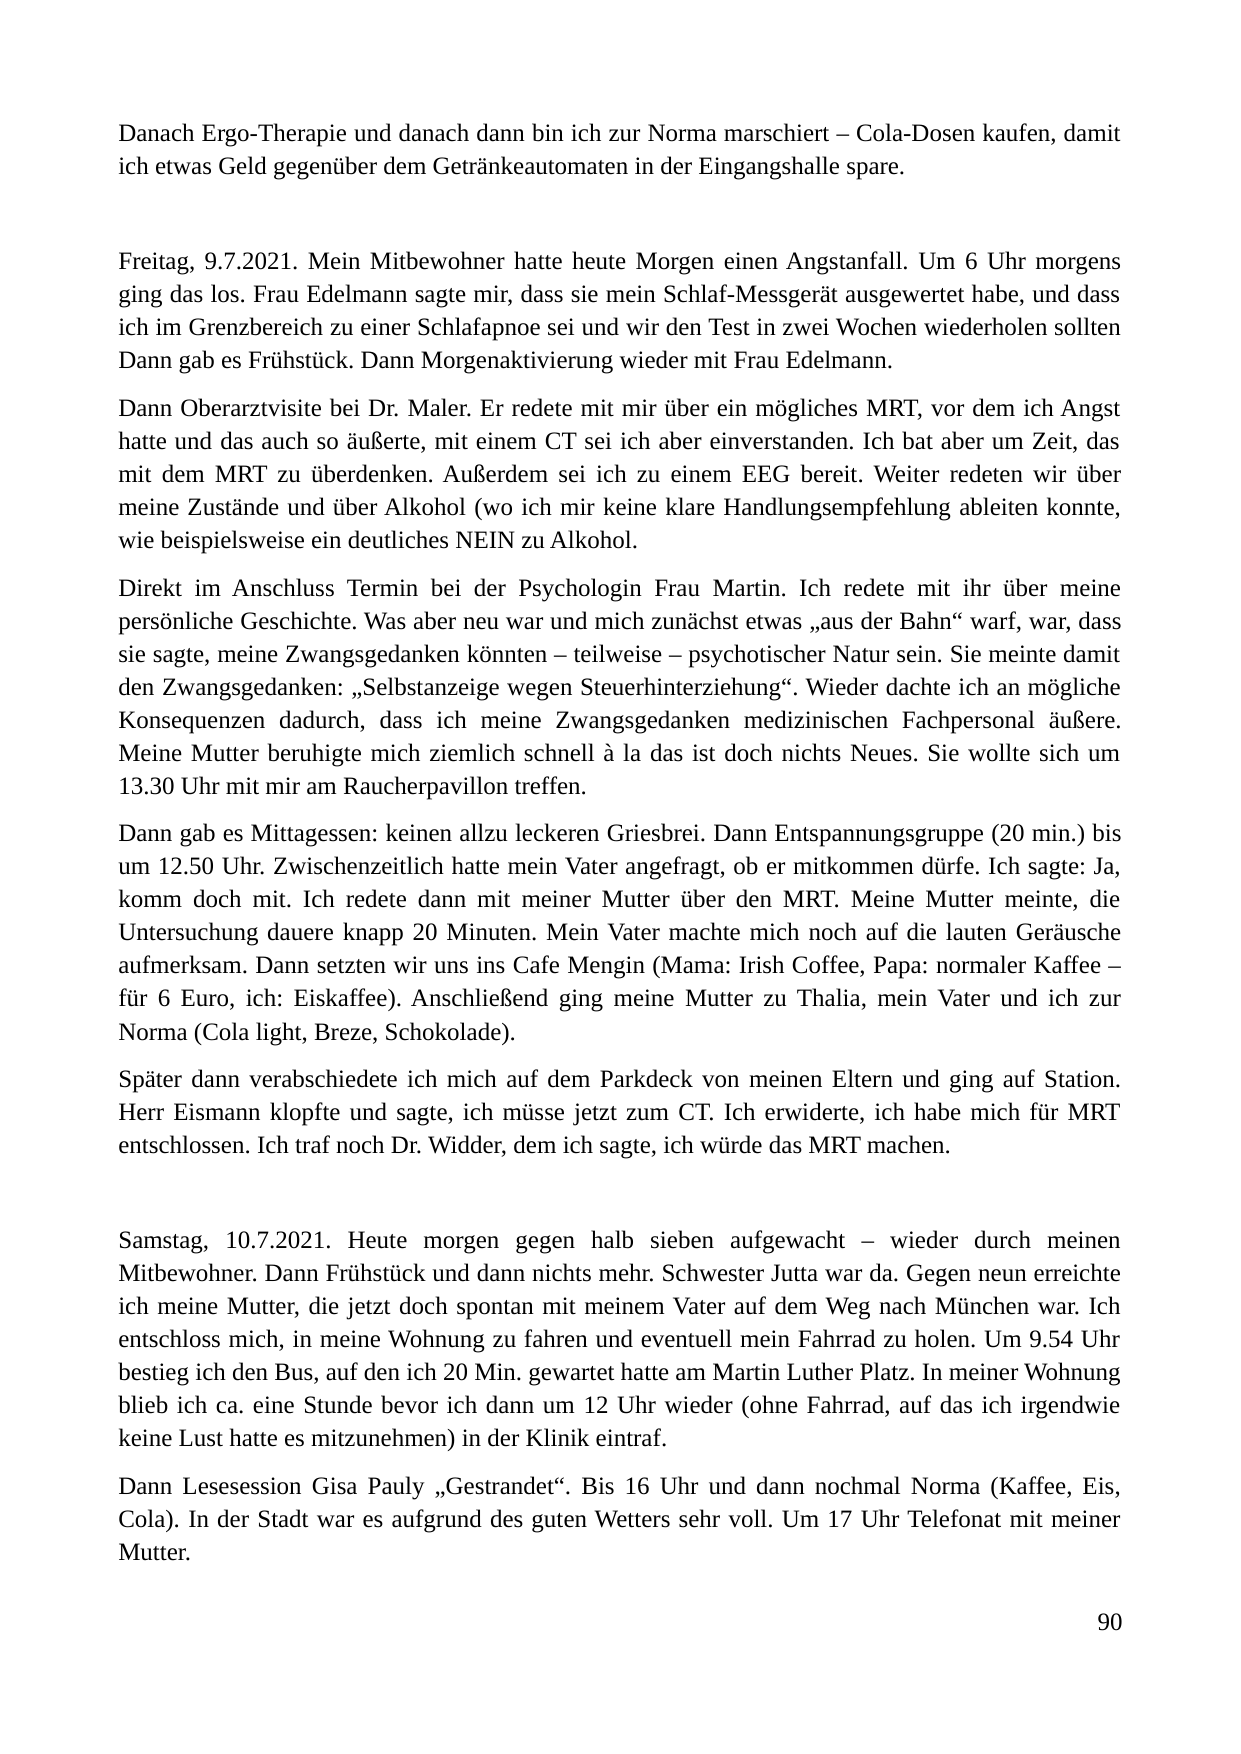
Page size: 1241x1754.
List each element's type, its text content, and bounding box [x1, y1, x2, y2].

text Freitag, 9.7.2021. Mein Mitbewohner hatte heute Morgen einen Angstanfall. Um 6 Uhr morgens ging das los. Frau Edelmann sagte mir, dass sie mein Schlaf-Messgerät ausgewertet habe, und dass ich im Grenzbereich zu einer Schlafapnoe sei und wir den Test in zwei Wochen wiederholen sollten Dann gab es Frühstück. Dann Morgenaktivierung wieder mit Frau Edelmann. [118, 246, 1122, 374]
text Dann Oberarztvisite bei Dr. Maler. Er redete mit mir über ein mögliches MRT, vor dem ich Angst hatte und das auch so äußerte, mit einem CT sei ich aber einverstanden. Ich bat aber um Zeit, das mit dem MRT zu überdenken. Außerdem sei ich zu einem EEG bereit. Weiter redeten wir über meine Zustände und über Alkohol (wo ich mir keine klare Handlungsempfehlung ableiten konnte, wie beispielsweise ein deutliches NEIN zu Alkohol. [118, 393, 1122, 554]
text Direkt im Anschluss Termin bei der Psychologin Frau Martin. Ich redete mit ihr über meine persönliche Geschichte. Was aber neu war und mich zunächst etwas „aus der Bahn“ warf, war, dass sie sagte, meine Zwangsgedanken könnten – teilweise – psychotischer Natur sein. Sie meinte damit den Zwangsgedanken: „Selbstanzeige wegen Steuerhinterziehung“. Wieder dachte ich an mögliche Konsequenzen dadurch, dass ich meine Zwangsgedanken medizinischen Fachpersonal äußere. Meine Mutter beruhigte mich ziemlich schnell à la das ist doch nichts Neues. Sie wollte sich um 13.30 Uhr mit mir am Raucherpavillon treffen. [118, 573, 1122, 799]
text Danach Ergo-Therapie und danach dann bin ich zur Norma marschiert – Cola-Dosen kaufen, damit ich etwas Geld gegenüber dem Getränkeautomaten in der Eingangshalle spare. [118, 118, 1122, 180]
text Samstag, 10.7.2021. Heute morgen gegen halb sieben aufgewacht – wieder durch meinen Mitbewohner. Dann Frühstück und dann nichts mehr. Schwester Jutta war da. Gegen neun erreichte ich meine Mutter, die jetzt doch spontan mit meinem Vater auf dem Weg nach München war. Ich entschloss mich, in meine Wohnung zu fahren und eventuell mein Fahrrad zu holen. Um 9.54 Uhr bestieg ich den Bus, auf den ich 20 Min. gewartet hatte am Martin Luther Platz. In meiner Wohnung blieb ich ca. eine Stunde bevor ich dann um 12 Uhr wieder (ohne Fahrrad, auf das ich irgendwie keine Lust hatte es mitzunehmen) in der Klinik eintraf. [118, 1225, 1122, 1452]
text Später dann verabschiedete ich mich auf dem Parkdeck von meinen Eltern und ging auf Station. Herr Eismann klopfte und sagte, ich müsse jetzt zum CT. Ich erwiderte, ich habe mich für MRT entschlossen. Ich traf noch Dr. Widder, dem ich sagte, ich würde das MRT machen. [118, 1064, 1122, 1159]
text Dann Lesesession Gisa Pauly „Gestrandet“. Bis 16 Uhr und dann nochmal Norma (Kaffee, Eis, Cola). In der Stadt war es aufgrund des guten Wetters sehr voll. Um 17 Uhr Telefonat mit meiner Mutter. [118, 1471, 1122, 1566]
text Dann gab es Mittagessen: keinen allzu leckeren Griesbrei. Dann Entspannungsgruppe (20 min.) bis um 12.50 Uhr. Zwischenzeitlich hatte mein Vater angefragt, ob er mitkommen dürfe. Ich sagte: Ja, komm doch mit. Ich redete dann mit meiner Mutter über den MRT. Meine Mutter meinte, die Untersuchung dauere knapp 20 Minuten. Mein Vater machte mich noch auf die lauten Geräusche aufmerksam. Dann setzten wir uns ins Cafe Mengin (Mama: Irish Coffee, Papa: normaler Kaffee – für 6 Euro, ich: Eiskaffee). Anschließend ging meine Mutter zu Thalia, mein Vater und ich zur Norma (Cola light, Breze, Schokolade). [118, 818, 1122, 1045]
